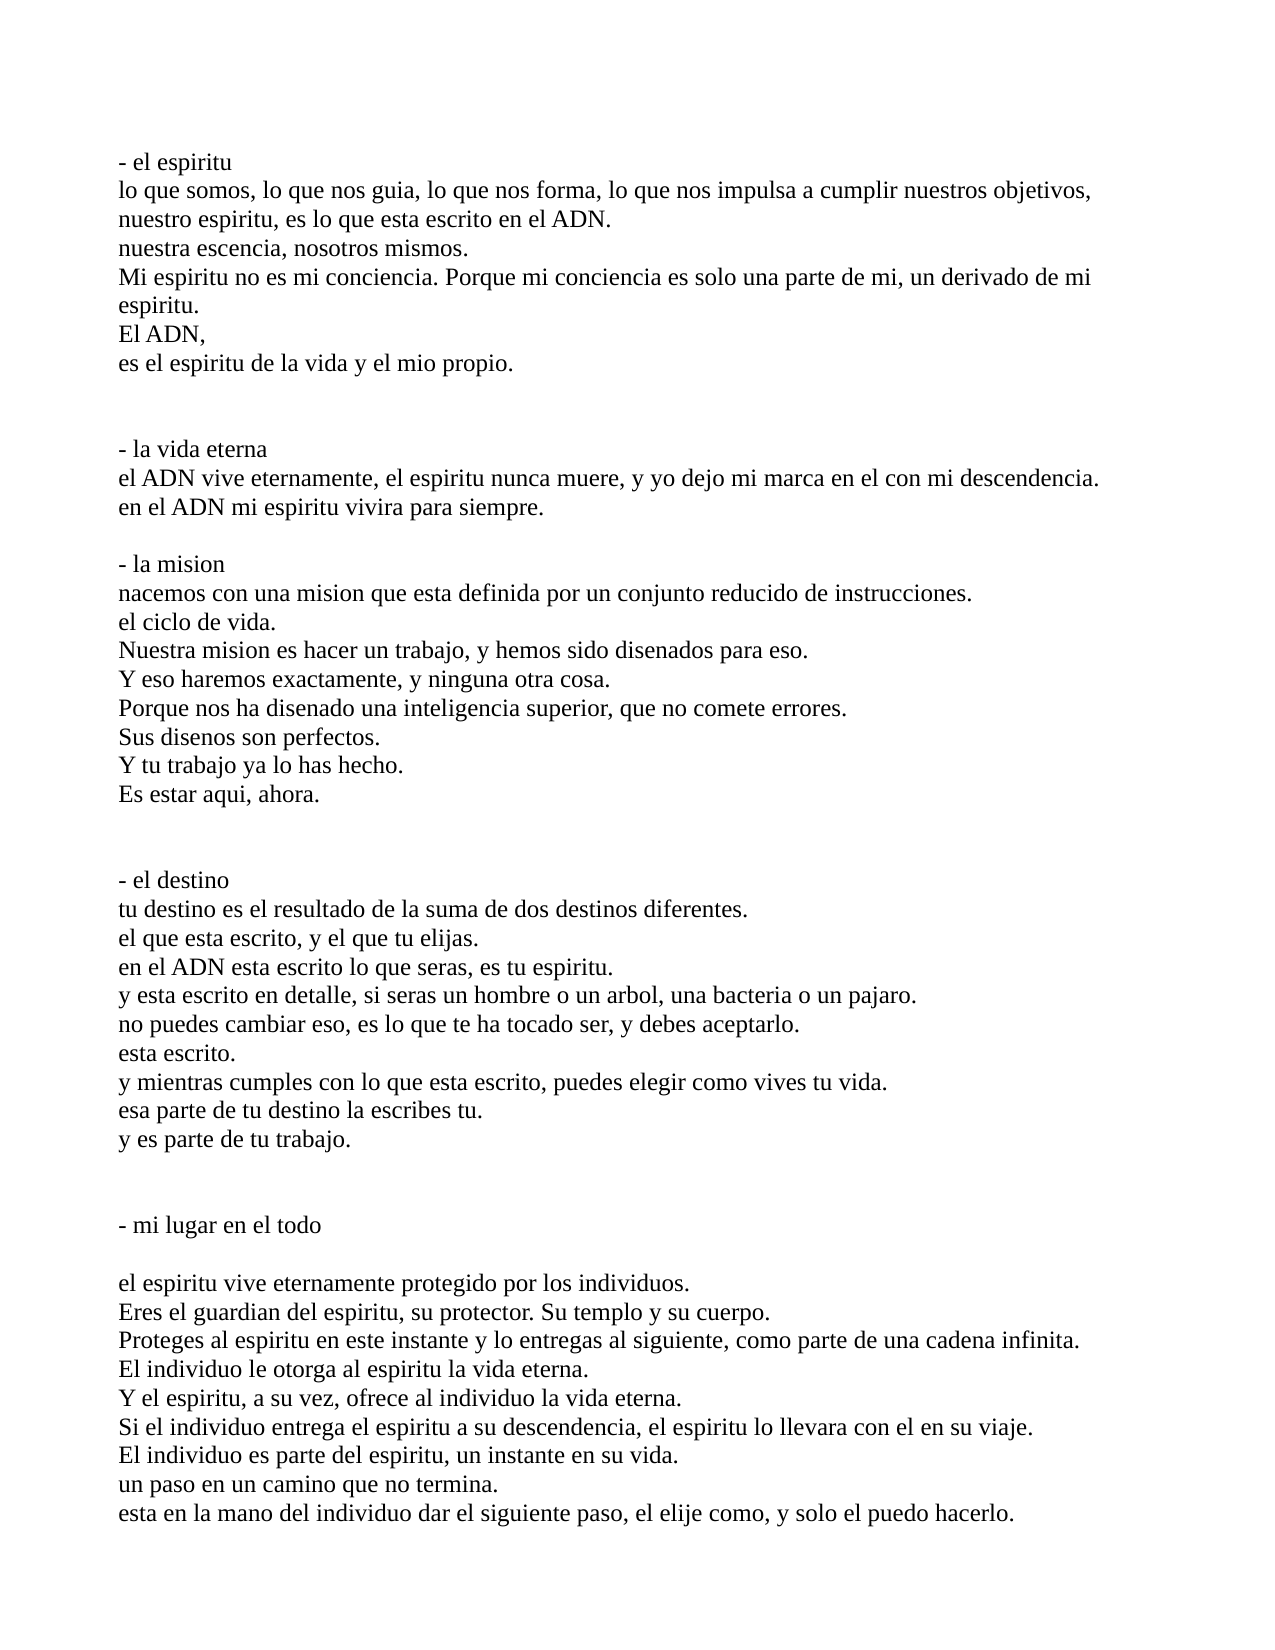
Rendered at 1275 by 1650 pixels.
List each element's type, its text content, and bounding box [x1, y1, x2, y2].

text el que esta escrito, y el que tu elijas. [118, 923, 1157, 952]
text Mi espiritu no es mi conciencia. Porque mi conciencia es solo una parte de mi, un derivado de mi espiritu. [118, 262, 1157, 319]
text Sus disenos son perfectos. [118, 722, 1157, 751]
text lo que somos, lo que nos guia, lo que nos forma, lo que nos impulsa a cumplir nuestros objetivos, nuestro espiritu, es lo que esta escrito en el ADN. [118, 176, 1157, 233]
text - el destino [118, 866, 1157, 894]
text nacemos con una mision que esta definida por un conjunto reducido de instrucciones. [118, 578, 1157, 607]
text el espiritu vive eternamente protegido por los individuos. [118, 1268, 1157, 1297]
text en el ADN esta escrito lo que seras, es tu espiritu. [118, 952, 1157, 981]
text Es estar aqui, ahora. [118, 779, 1157, 808]
text el ADN vive eternamente, el espiritu nunca muere, y yo dejo mi marca en el con mi descendencia. [118, 463, 1157, 492]
text esta en la mano del individuo dar el siguiente paso, el elije como, y solo el puedo hacerlo. [118, 1498, 1157, 1527]
text es el espiritu de la vida y el mio propio. [118, 348, 1157, 377]
text El individuo es parte del espiritu, un instante en su vida. [118, 1441, 1157, 1469]
text El individuo le otorga al espiritu la vida eterna. [118, 1354, 1157, 1383]
text - mi lugar en el todo [118, 1211, 1157, 1239]
text en el ADN mi espiritu vivira para siempre. [118, 492, 1157, 521]
text Proteges al espiritu en este instante y lo entregas al siguiente, como parte de una cadena infinita. [118, 1326, 1157, 1354]
text Y tu trabajo ya lo has hecho. [118, 751, 1157, 779]
text Y eso haremos exactamente, y ninguna otra cosa. [118, 664, 1157, 693]
text y esta escrito en detalle, si seras un hombre o un arbol, una bacteria o un pajaro. [118, 981, 1157, 1009]
text y es parte de tu trabajo. [118, 1124, 1157, 1153]
text Porque nos ha disenado una inteligencia superior, que no comete errores. [118, 693, 1157, 722]
text - el espiritu [118, 147, 1157, 176]
text no puedes cambiar eso, es lo que te ha tocado ser, y debes aceptarlo. [118, 1009, 1157, 1038]
text esa parte de tu destino la escribes tu. [118, 1096, 1157, 1124]
text Eres el guardian del espiritu, su protector. Su templo y su cuerpo. [118, 1297, 1157, 1326]
text - la mision [118, 549, 1157, 578]
text esta escrito. [118, 1038, 1157, 1067]
text El ADN, [118, 319, 1157, 348]
text Y el espiritu, a su vez, ofrece al individuo la vida eterna. [118, 1383, 1157, 1412]
text Si el individuo entrega el espiritu a su descendencia, el espiritu lo llevara con el en su viaje. [118, 1412, 1157, 1441]
text un paso en un camino que no termina. [118, 1469, 1157, 1498]
text el ciclo de vida. [118, 607, 1157, 636]
text nuestra escencia, nosotros mismos. [118, 233, 1157, 262]
text y mientras cumples con lo que esta escrito, puedes elegir como vives tu vida. [118, 1067, 1157, 1096]
text tu destino es el resultado de la suma de dos destinos diferentes. [118, 894, 1157, 923]
text Nuestra mision es hacer un trabajo, y hemos sido disenados para eso. [118, 636, 1157, 664]
text - la vida eterna [118, 434, 1157, 463]
